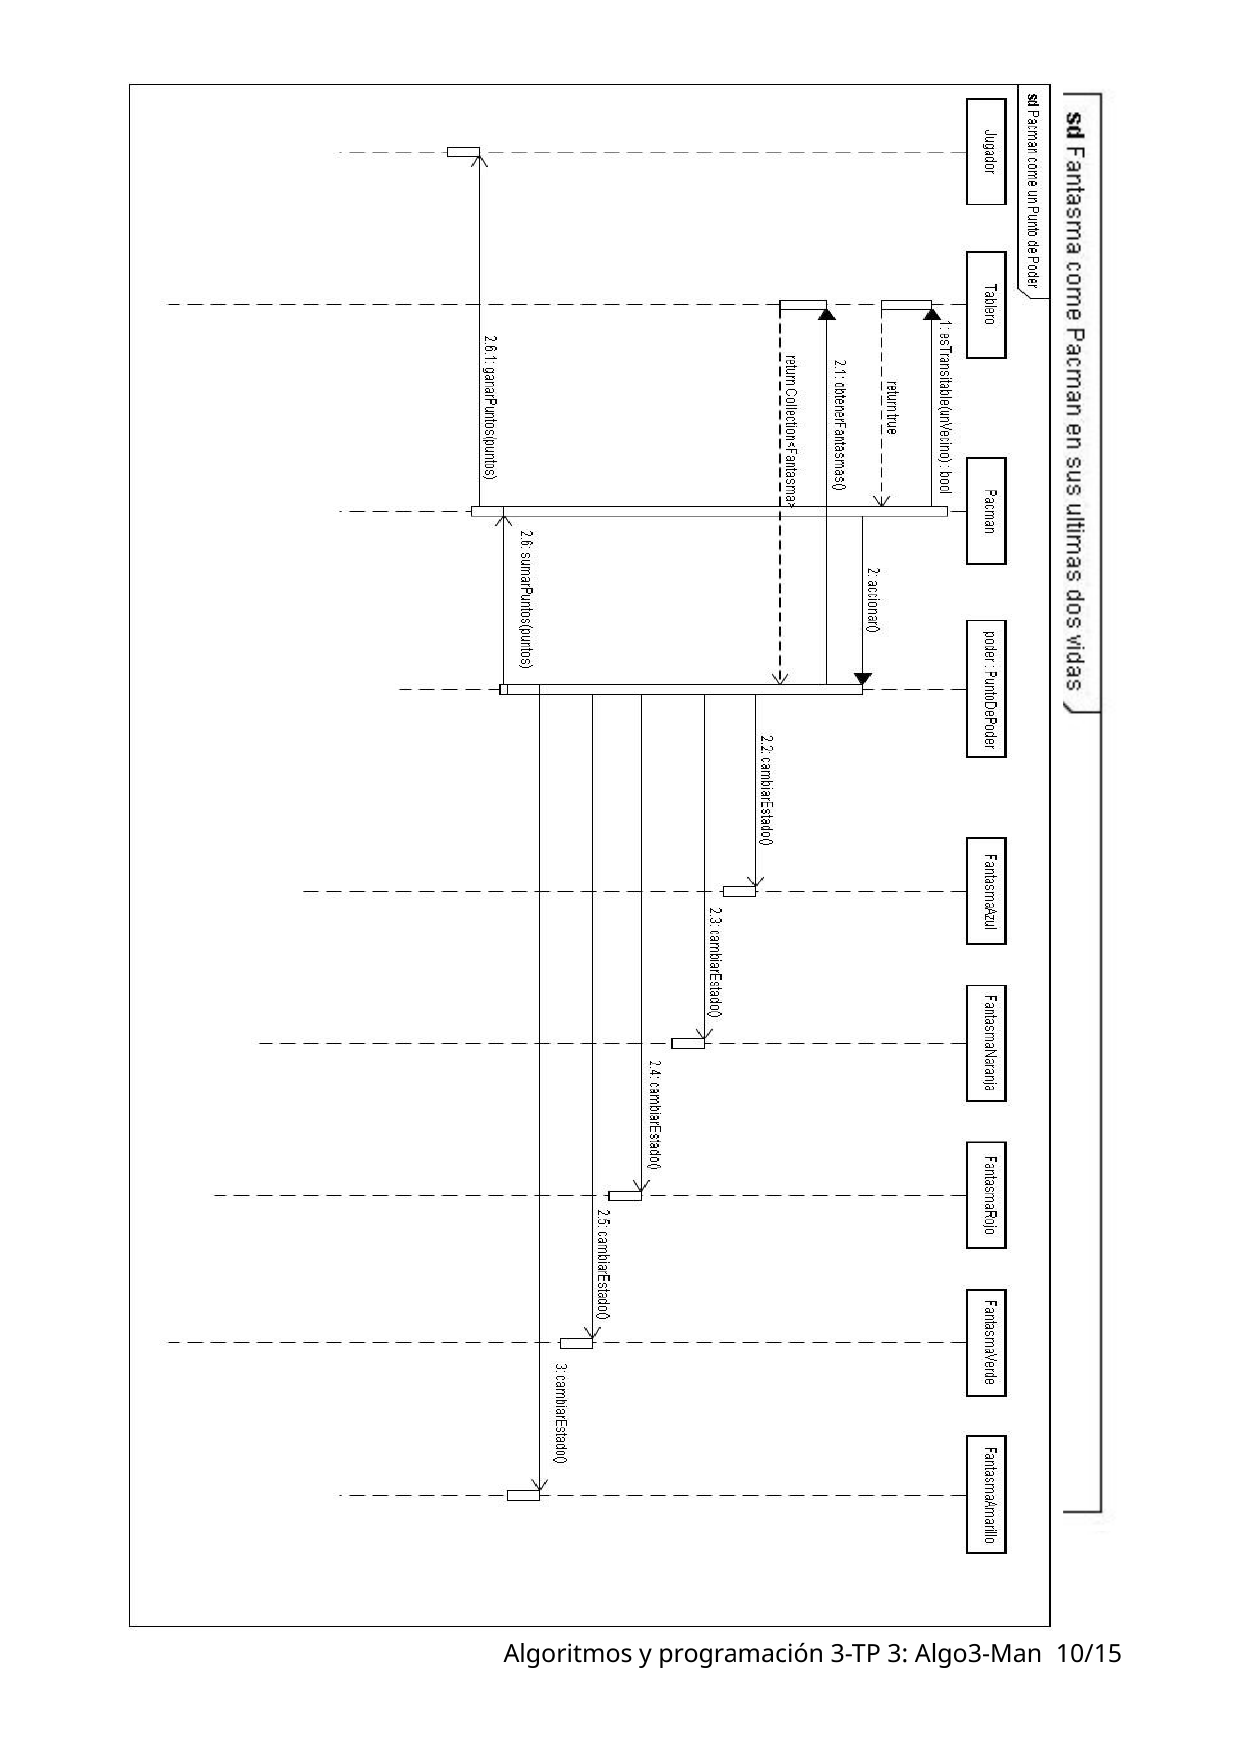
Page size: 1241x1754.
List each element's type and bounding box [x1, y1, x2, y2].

picture [118, 75, 1122, 1636]
